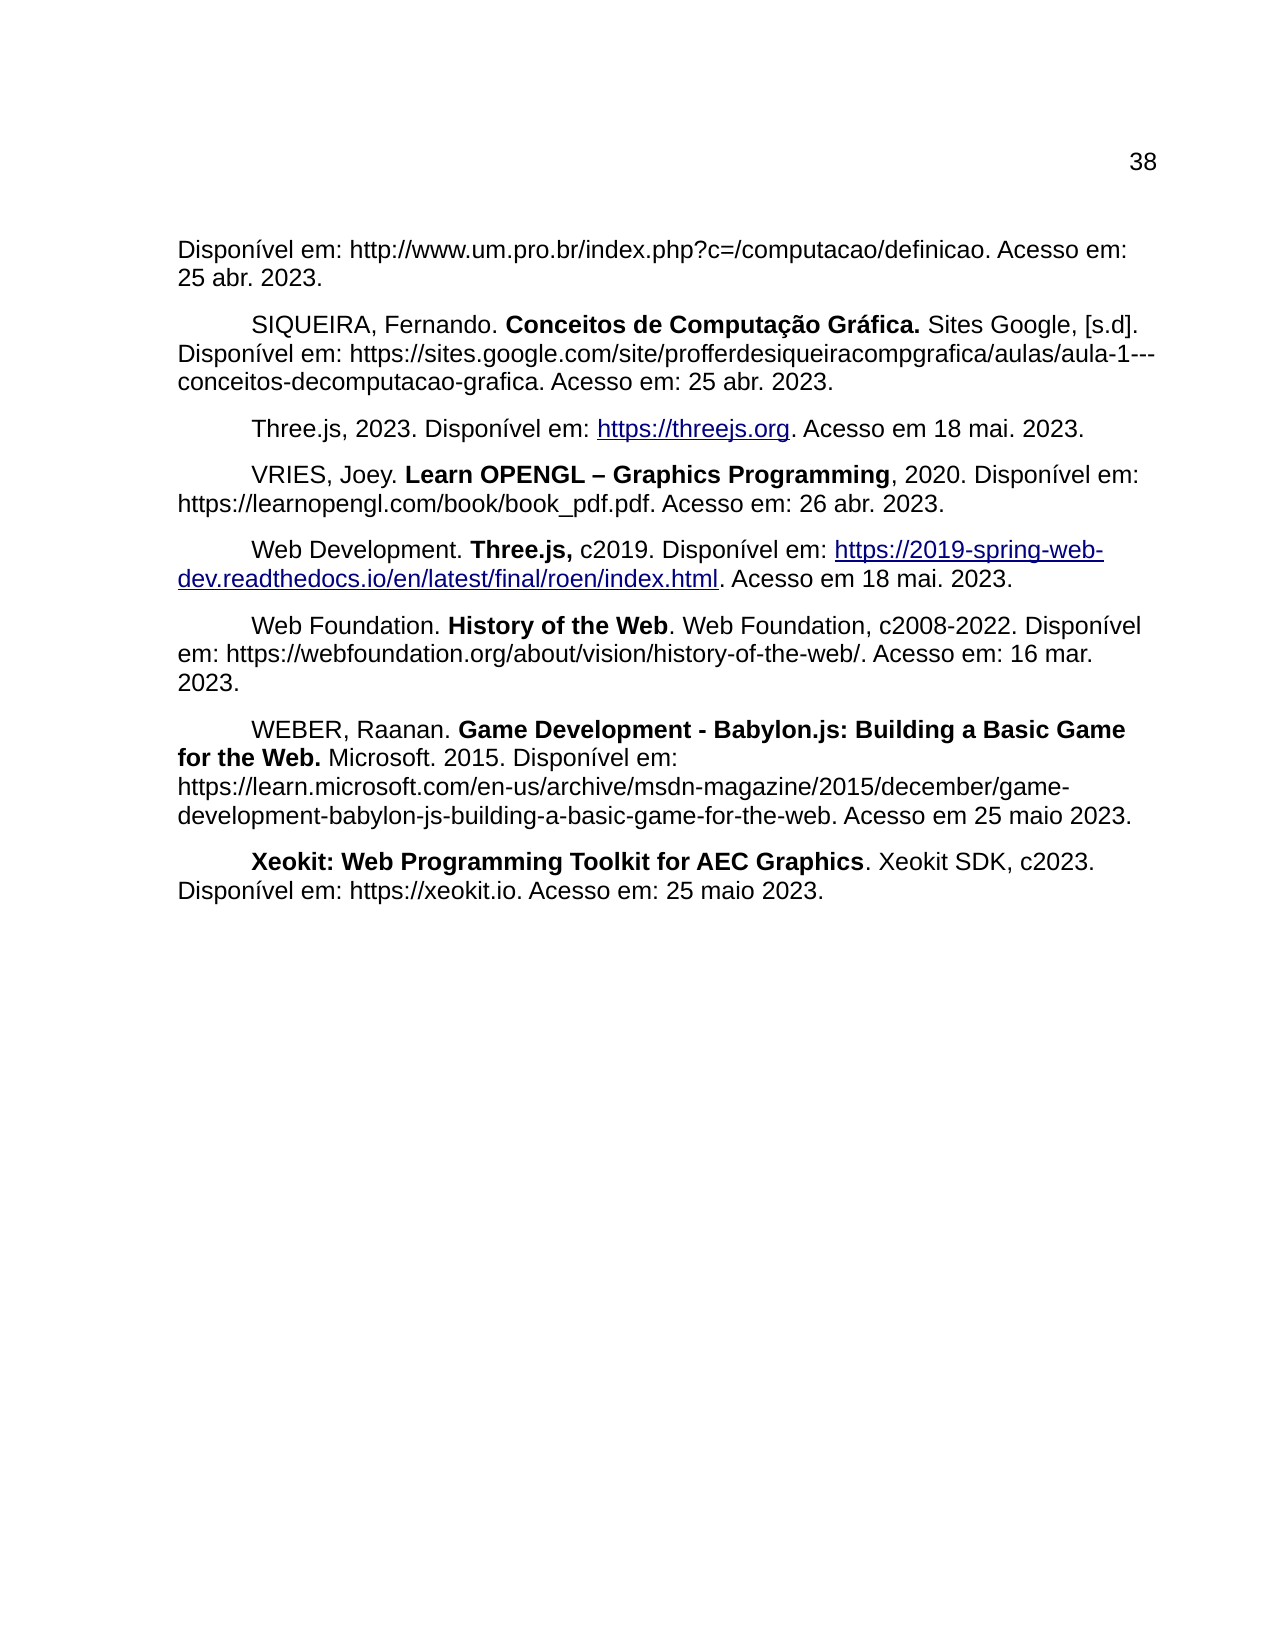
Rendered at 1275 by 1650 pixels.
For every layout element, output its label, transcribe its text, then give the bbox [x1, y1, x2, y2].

text SIQUEIRA, Fernando. Conceitos de Computação Gráfica. Sites Google, [s.d]. Disponível em: https://sites.google.com/site/profferdesiqueiracompgrafica/aulas/aula-1---conceitos-decomputacao-grafica. Acesso em: 25 abr. 2023. [177, 310, 1157, 396]
text VRIES, Joey. Learn OPENGL – Graphics Programming, 2020. Disponível em: https://learnopengl.com/book/book_pdf.pdf. Acesso em: 26 abr. 2023. [177, 460, 1157, 518]
text Web Foundation. History of the Web. Web Foundation, c2008-2022. Disponível em: https://webfoundation.org/about/vision/history-of-the-web/. Acesso em: 16 mar. 2023. [177, 611, 1157, 697]
text Web Development. Three.js, c2019. Disponível em: https://2019-spring-web-dev.readthedocs.io/en/latest/final/roen/index.html. Acesso em 18 mai. 2023. [177, 536, 1157, 593]
text Xeokit: Web Programming Toolkit for AEC Graphics. Xeokit SDK, c2023. Disponível em: https://xeokit.io. Acesso em: 25 maio 2023. [177, 847, 1157, 905]
text Three.js, 2023. Disponível em: https://threejs.org. Acesso em 18 mai. 2023. [177, 414, 1157, 443]
text WEBER, Raanan. Game Development - Babylon.js: Building a Basic Game for the Web. Microsoft. 2015. Disponível em: https://learn.microsoft.com/en-us/archive/msdn-magazine/2015/december/game-development-babylon-js-building-a-basic-game-for-the-web. Acesso em 25 maio 2023. [177, 715, 1157, 830]
text Disponível em: http://www.um.pro.br/index.php?c=/computacao/definicao. Acesso em: 25 abr. 2023. [177, 235, 1157, 292]
